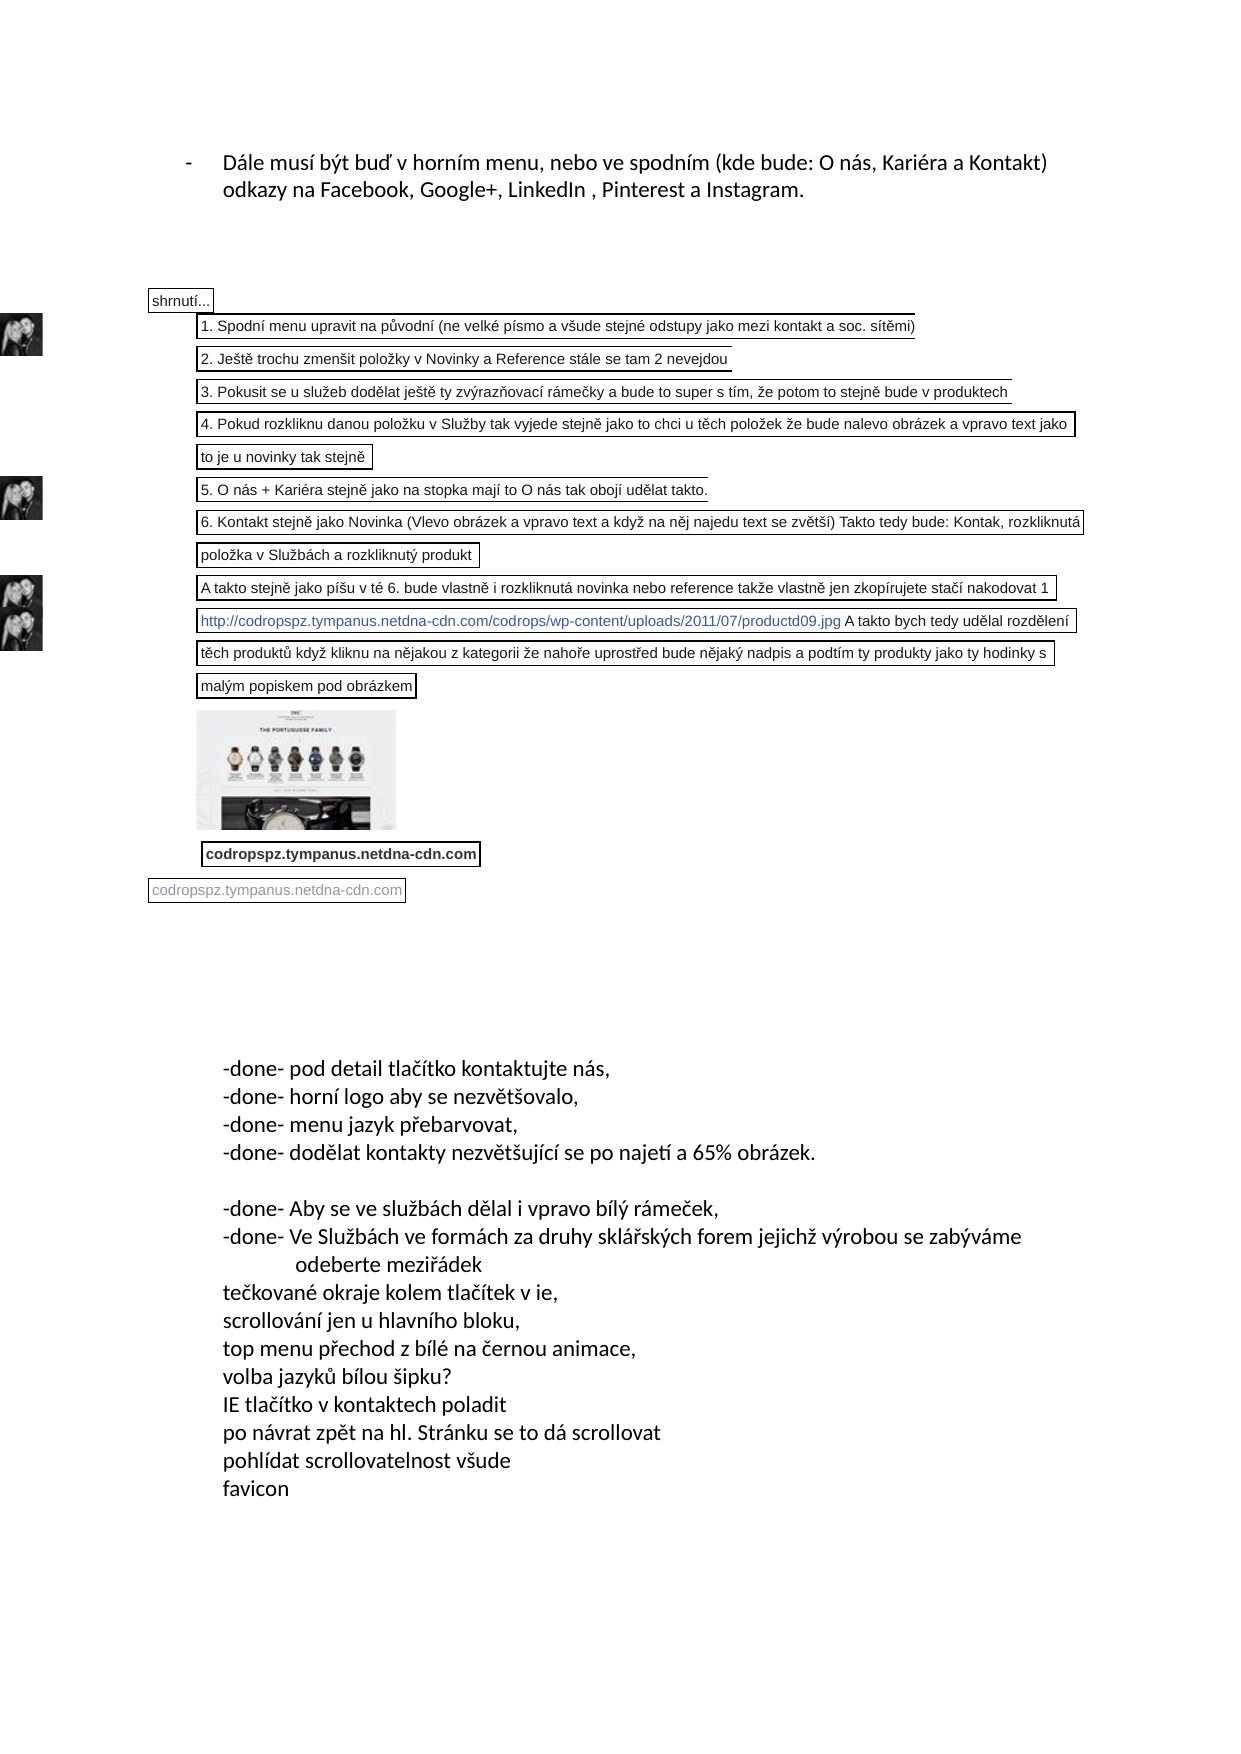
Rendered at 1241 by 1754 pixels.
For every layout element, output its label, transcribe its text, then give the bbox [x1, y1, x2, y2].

text [214, 288, 1093, 313]
text [481, 841, 1088, 867]
picture [0, 476, 43, 520]
picture [196, 710, 397, 830]
list Dále musí být buď v horním menu, nebo ve spodním (kde bude: O nás, Kariéra a Kontakt) odkazy na Facebook, Google+, LinkedIn , Pinterest a Instagram. [185, 148, 1093, 204]
list -done- pod detail tlačítko kontaktujte nás, [223, 1054, 1093, 1082]
list po návrat zpět na hl. Stránku se to dá scrollovat [223, 1418, 1093, 1446]
list -done- horní logo aby se nezvětšovalo, [223, 1082, 1093, 1110]
text 5. O nás + Kariéra stejně jako na stopka mají to O nás tak obojí udělat takto. 6. Kontakt stejně jako Novinka (Vlevo obrázek a vpravo text a když na něj najedu text se zvětší) Takto tedy bude: Kontak, rozkliknutá položka v Službách a rozkliknutý produkt [196, 477, 1088, 568]
text shrnutí... [149, 289, 213, 312]
picture [0, 575, 43, 651]
text http://codropspz.tympanus.netdna-cdn.com/codrops/wp-content/uploads/2011/07/productd09.jpg A takto bych tedy udělal rozdělení těch produktů když kliknu na nějakou z kategorii že nahoře uprostřed bude nějaký nadpis a podtím ty produkty jako ty hodinky s malým popiskem pod obrázkem [196, 608, 1088, 699]
list volba jazyků bílou šipku? [223, 1362, 1093, 1390]
list favicon [223, 1474, 1093, 1502]
text codropspz.tympanus.netdna-cdn.com [203, 843, 479, 866]
text codropspz.tympanus.netdna-cdn.com [149, 879, 405, 902]
picture [0, 313, 43, 356]
list -done- Aby se ve službách dělal i vpravo bílý rámeček, [223, 1194, 1093, 1222]
list -done- Ve Službách ve formách za druhy sklářských forem jejichž výrobou se zabýváme odeberte meziřádek [223, 1222, 1093, 1278]
list top menu přechod z bílé na černou animace, [223, 1334, 1093, 1362]
text A takto stejně jako píšu v té 6. bude vlastně i rozkliknutá novinka nebo reference takže vlastně jen zkopírujete stačí nakodovat 1 [198, 576, 1056, 599]
list IE tlačítko v kontaktech poladit [223, 1390, 1093, 1418]
text [406, 878, 1093, 903]
list -done- dodělat kontakty nezvětšující se po najetí a 65% obrázek. [223, 1138, 1093, 1166]
list tečkované okraje kolem tlačítek v ie, [223, 1278, 1093, 1306]
list scrollování jen u hlavního bloku, [223, 1306, 1093, 1334]
list pohlídat scrollovatelnost všude [223, 1446, 1093, 1474]
text 1. Spodní menu upravit na původní (ne velké písmo a všude stejné odstupy jako mezi kontakt a soc. sítěmi) 2. Ještě trochu zmenšit položky v Novinky a Reference stále se tam 2 nevejdou 3. Pokusit se u služeb dodělat ještě ty zvýrazňovací rámečky a bude to super s tím, že potom to stejně bude v produktech 4. Pokud rozkliknu danou položku v Služby tak vyjede stejně jako to chci u těch položek že bude nalevo obrázek a vpravo text jako to je u novinky tak stejně [196, 313, 1088, 470]
list -done- menu jazyk přebarvovat, [223, 1110, 1093, 1138]
